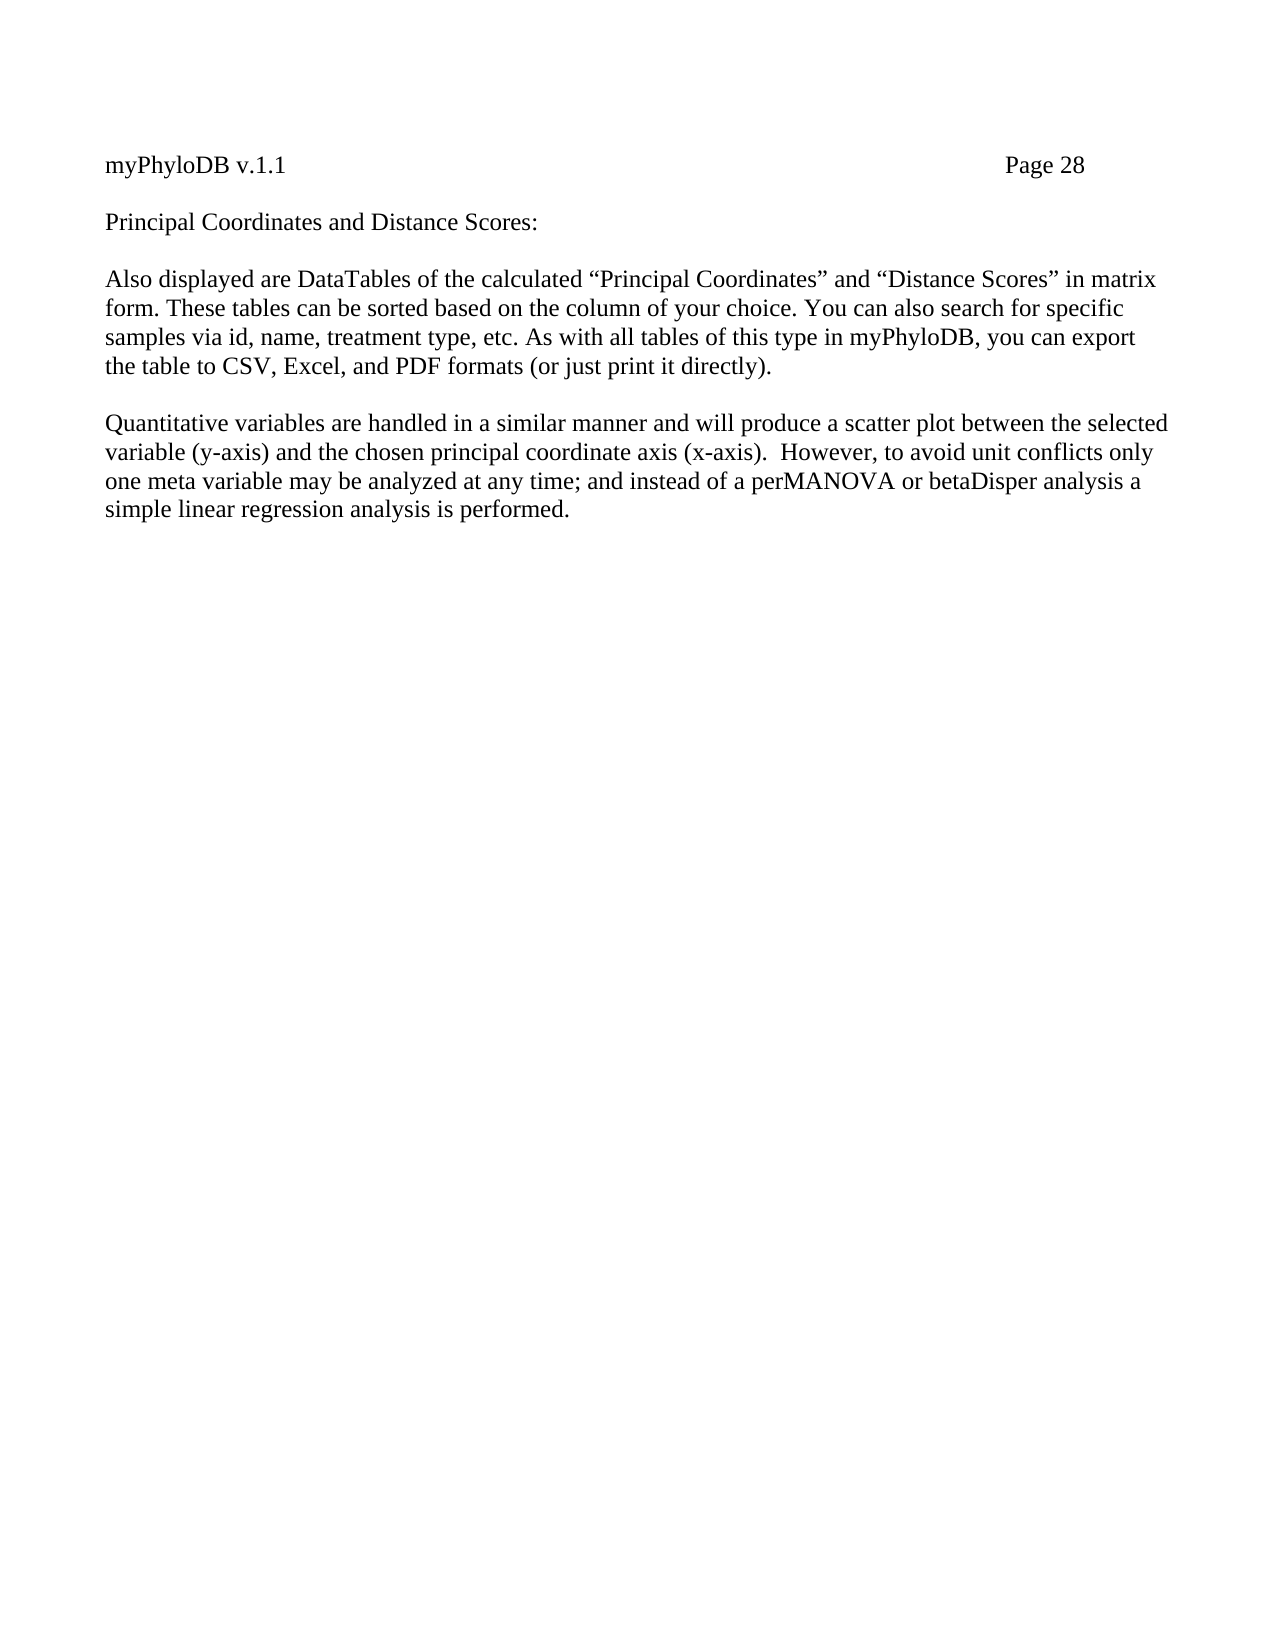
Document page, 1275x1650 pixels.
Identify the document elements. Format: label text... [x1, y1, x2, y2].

text Principal Coordinates and Distance Scores: [105, 207, 1170, 236]
text Quantitative variables are handled in a similar manner and will produce a scatter plot between the selected variable (y-axis) and the chosen principal coordinate axis (x-axis). However, to avoid unit conflicts only one meta variable may be analyzed at any time; and instead of a perMANOVA or betaDisper analysis a simple linear regression analysis is performed. [105, 408, 1170, 523]
text Also displayed are DataTables of the calculated “Principal Coordinates” and “Distance Scores” in matrix form. These tables can be sorted based on the column of your choice. You can also search for specific samples via id, name, treatment type, etc. As with all tables of this type in myPhyloDB, you can export the table to CSV, Excel, and PDF formats (or just print it directly). [105, 264, 1170, 379]
